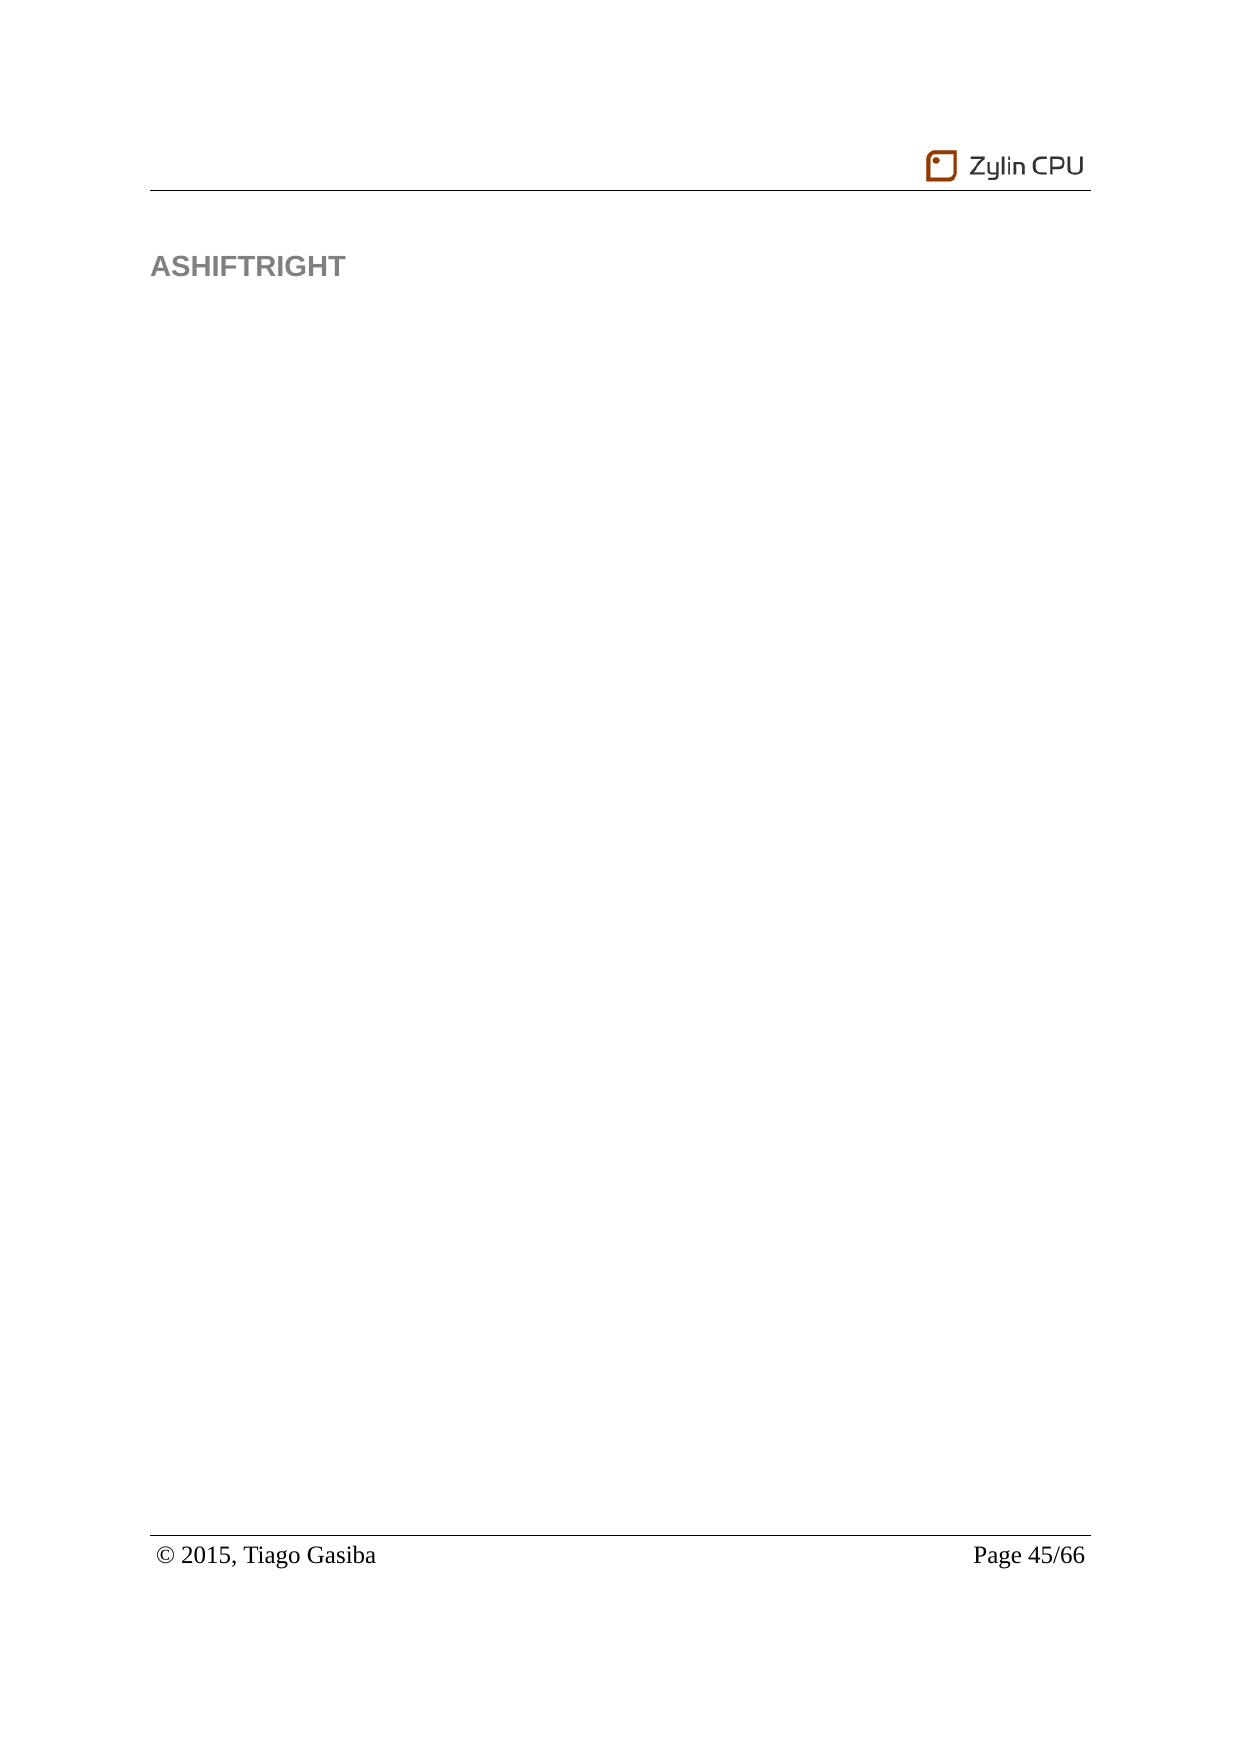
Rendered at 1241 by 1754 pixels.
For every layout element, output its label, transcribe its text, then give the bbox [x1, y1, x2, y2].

subtitle ASHIFTRIGHT [150, 249, 1091, 283]
picture [922, 148, 1151, 185]
